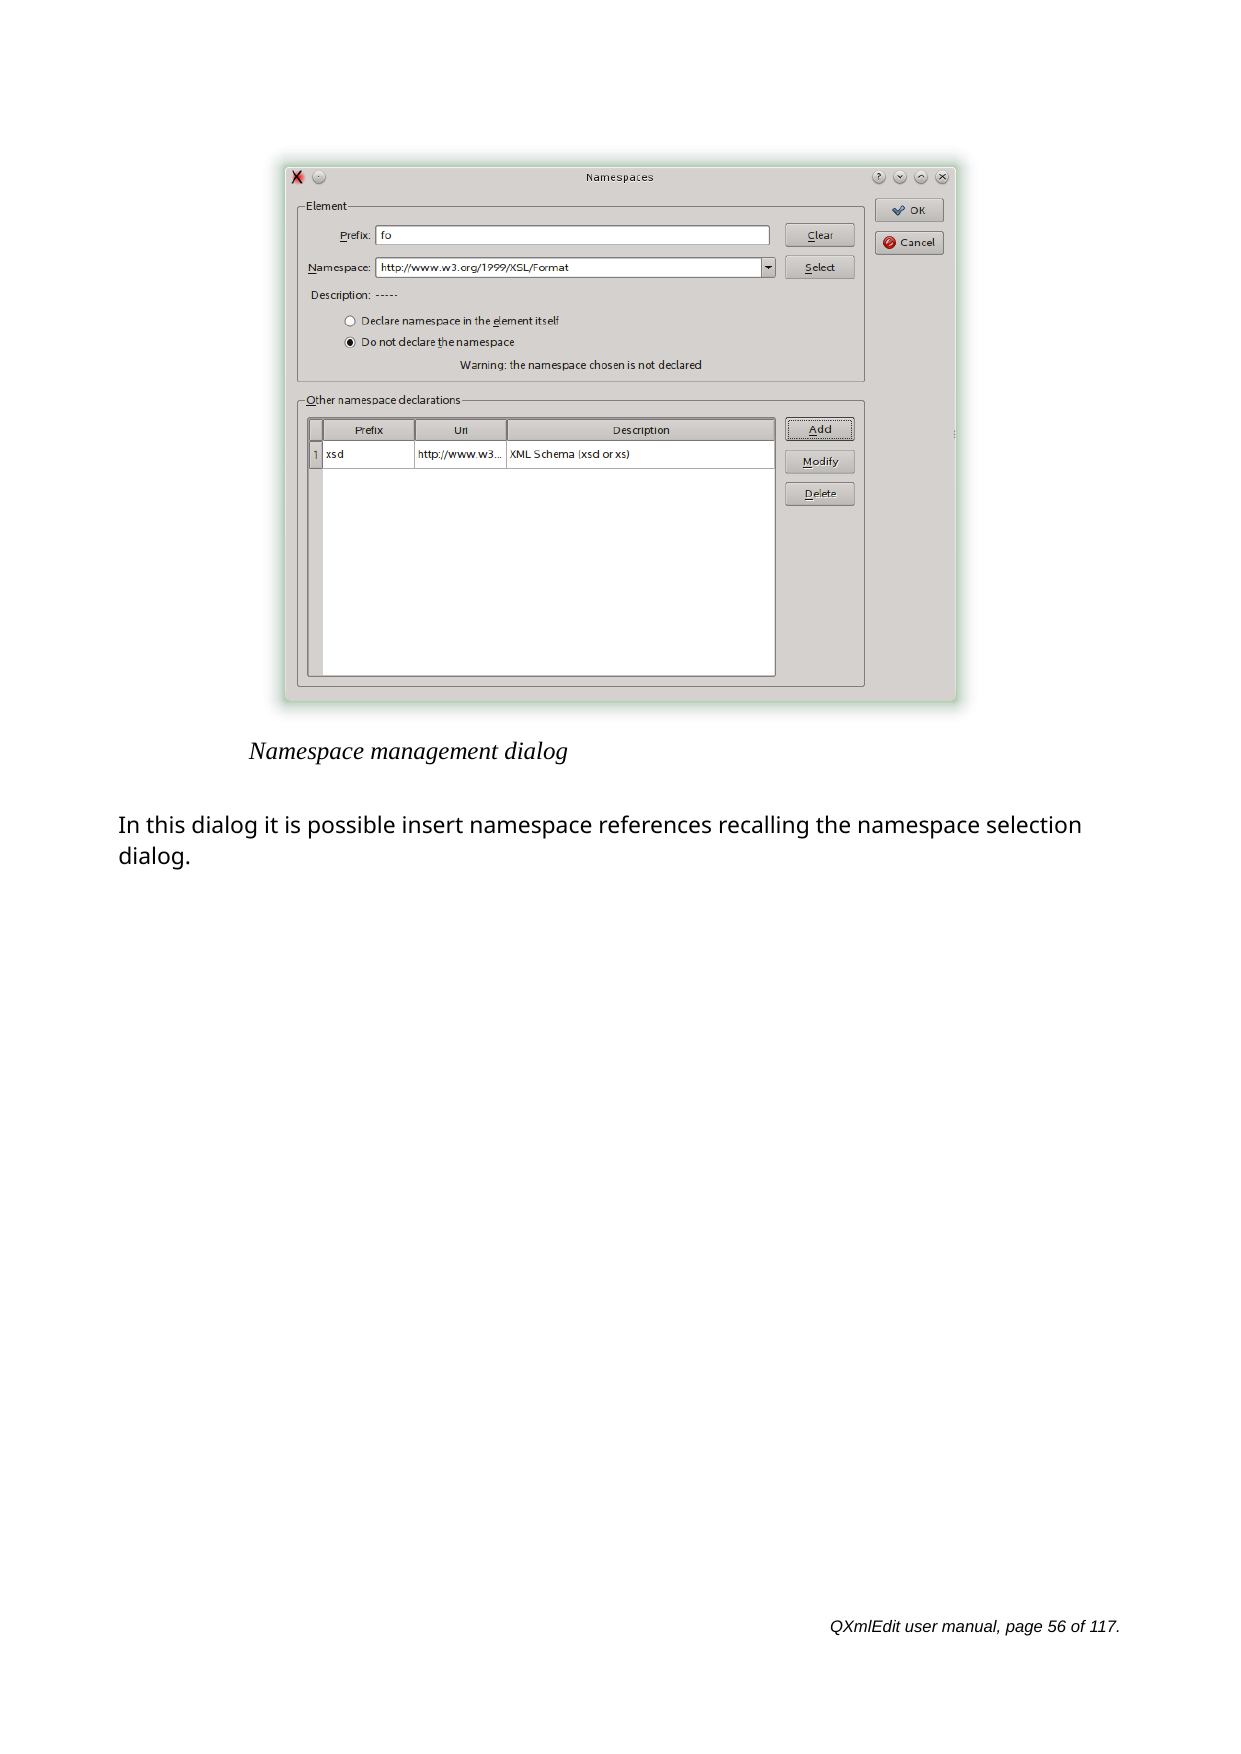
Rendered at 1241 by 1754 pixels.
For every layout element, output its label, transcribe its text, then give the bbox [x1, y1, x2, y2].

picture [248, 130, 992, 737]
text Namespace management dialog [249, 737, 991, 765]
text In this dialog it is possible insert namespace references recalling the namespace selection dialog. [118, 809, 1122, 871]
